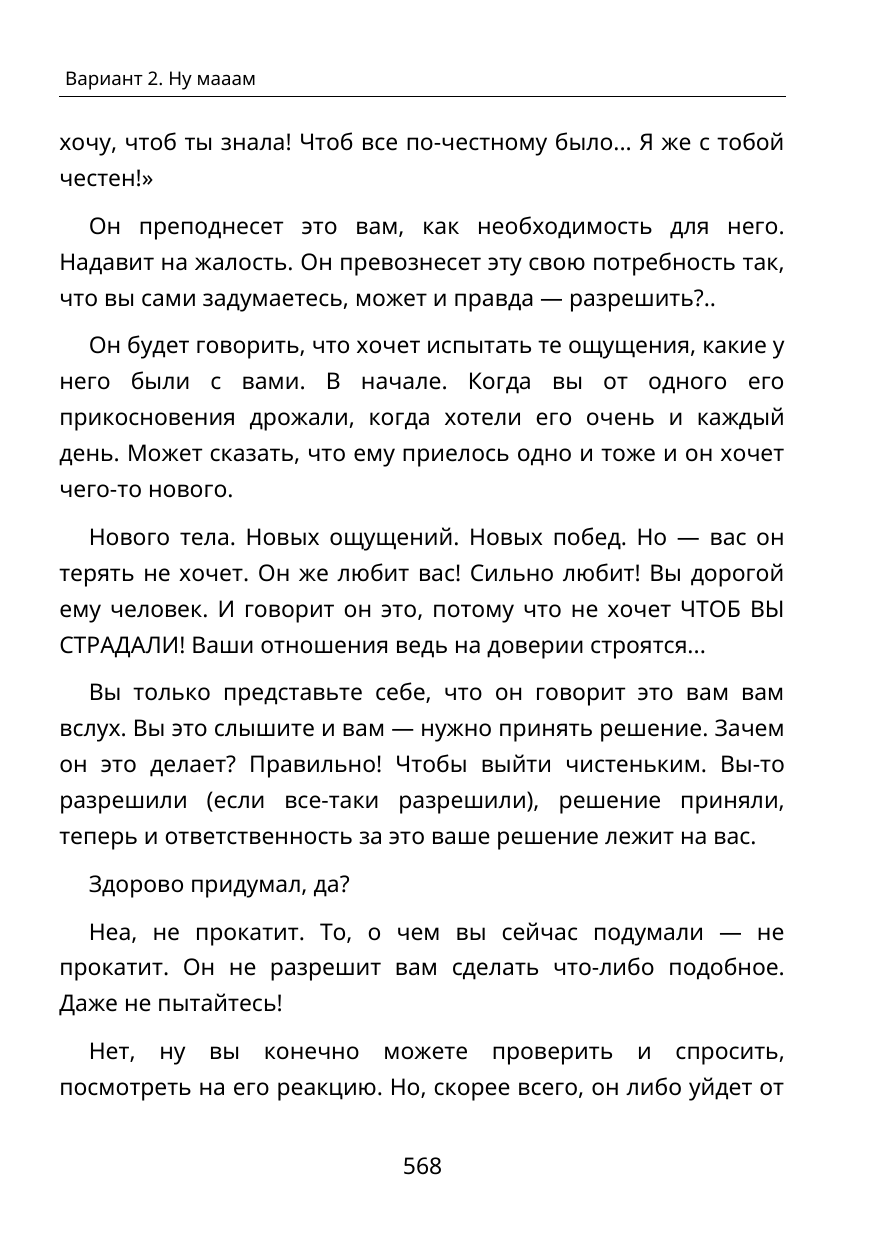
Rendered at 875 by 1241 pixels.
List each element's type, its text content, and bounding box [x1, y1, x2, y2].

text Он будет говорить, что хочет испытать те ощущения, какие у него были с вами. В начале. Когда вы от одного его прикосновения дрожали, когда хотели его очень и каждый день. Может сказать, что ему приелось одно и тоже и он хочет чего-то нового. [59, 329, 786, 504]
text Вы только представьте себе, что он говорит это вам вам вслух. Вы это слышите и вам — нужно принять решение. Зачем он это делает? Правильно! Чтобы выйти чистеньким. Вы-то разрешили (если все-таки разрешили), решение приняли, теперь и ответственность за это ваше решение лежит на вас. [59, 676, 786, 851]
text Неа, не прокатит. То, о чем вы сейчас подумали — не прокатит. Он не разрешит вам сделать что-либо подобное. Даже не пытайтесь! [59, 915, 786, 1018]
text хочу, чтоб ты знала! Чтоб все по-честному было... Я же с тобой честен!» [59, 126, 786, 193]
text Здорово придумал, да? [59, 868, 786, 899]
text Нового тела. Новых ощущений. Новых побед. Но — вас он терять не хочет. Он же любит вас! Сильно любит! Вы дорогой ему человек. И говорит он это, потому что не хочет ЧТОБ ВЫ СТРАДАЛИ! Ваши отношения ведь на доверии строятся... [59, 521, 786, 660]
text Он преподнесет это вам, как необходимость для него. Надавит на жалость. Он превознесет эту свою потребность так, что вы сами задумаетесь, может и правда — разрешить?.. [59, 210, 786, 313]
text Нет, ну вы конечно можете проверить и спросить, посмотреть на его реакцию. Но, скорее всего, он либо уйдет от [59, 1035, 786, 1102]
